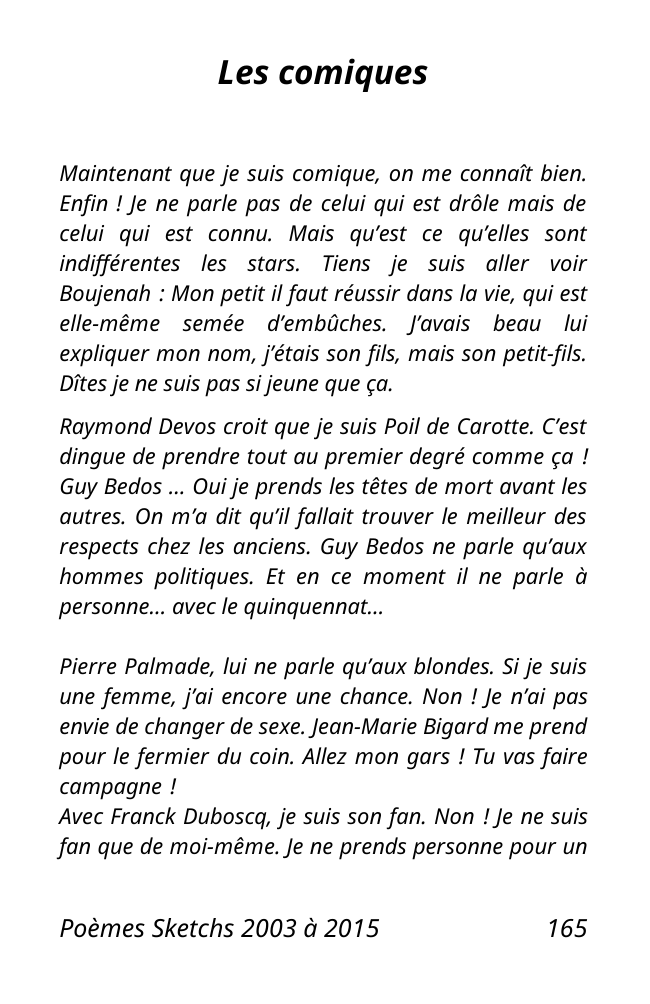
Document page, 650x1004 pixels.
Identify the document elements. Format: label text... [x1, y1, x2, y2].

text Pierre Palmade, lui ne parle qu’aux blondes. Si je suis une femme, j’ai encore une chance. Non ! Je n’ai pas envie de changer de sexe. Jean-Marie Bigard me prend pour le fermier du coin. Allez mon gars ! Tu vas faire campagne ! [59, 651, 591, 801]
text Raymond Devos croit que je suis Poil de Carotte. C’est dingue de prendre tout au premier degré comme ça ! Guy Bedos … Oui je prends les têtes de mort avant les autres. On m’a dit qu’il fallait trouver le meilleur des respects chez les anciens. Guy Bedos ne parle qu’aux hommes politiques. Et en ce moment il ne parle à personne… avec le quinquennat… [59, 411, 591, 621]
subtitle Les comiques [59, 49, 591, 95]
text Maintenant que je suis comique, on me connaît bien. Enfin ! Je ne parle pas de celui qui est drôle mais de celui qui est connu. Mais qu’est ce qu’elles sont indifférentes les stars. Tiens je suis aller voir Boujenah : Mon petit il faut réussir dans la vie, qui est elle-même semée d’embûches. J’avais beau lui expliquer mon nom, j’étais son fils, mais son petit-fils. Dîtes je ne suis pas si jeune que ça. [59, 158, 591, 398]
text Avec Franck Duboscq, je suis son fan. Non ! Je ne suis fan que de moi-même. Je ne prends personne pour un [59, 801, 591, 861]
